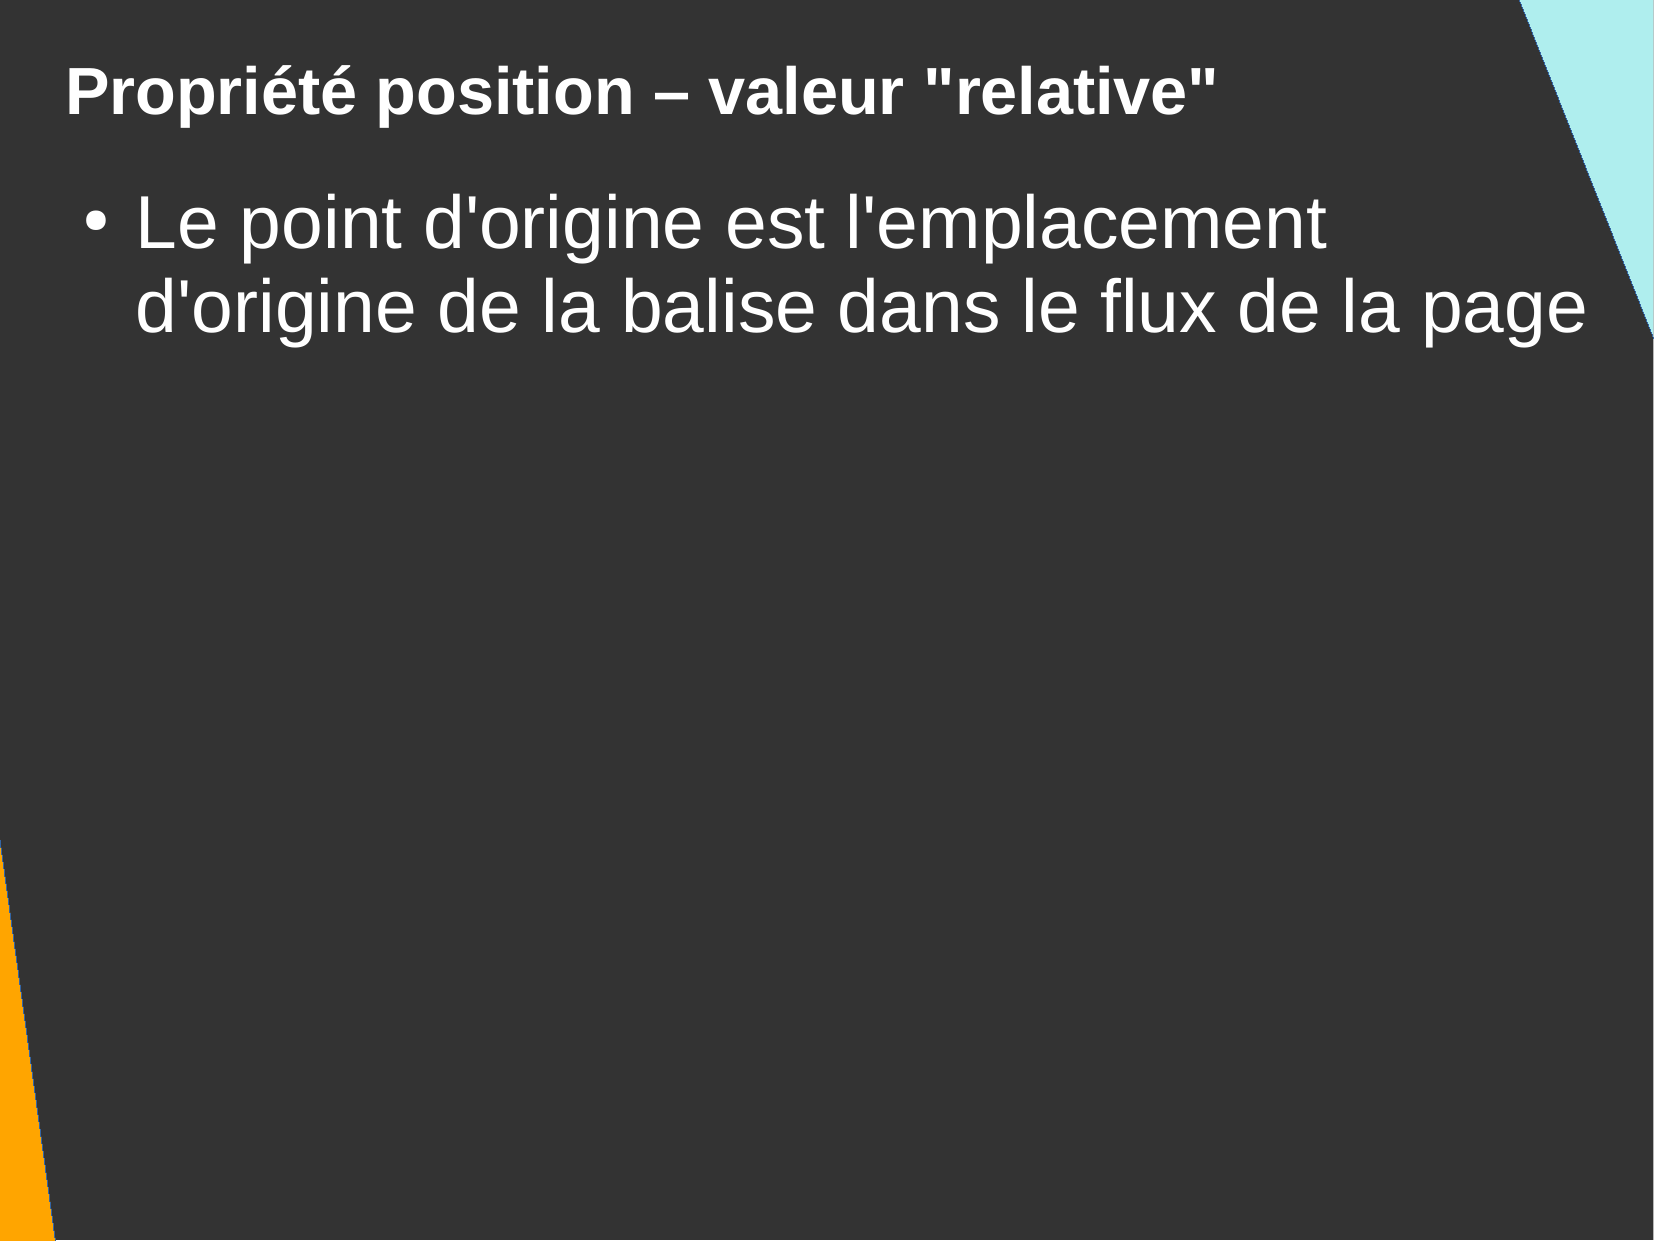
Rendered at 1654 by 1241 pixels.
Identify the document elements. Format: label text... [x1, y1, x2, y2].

text_box [1519, 0, 1654, 339]
list Le point d'origine est l'emplacement d'origine de la balise dans le flux de la page [64, 180, 1604, 402]
text_box [0, 839, 56, 1241]
title Propriété position – valeur "relative" [64, 54, 1553, 135]
